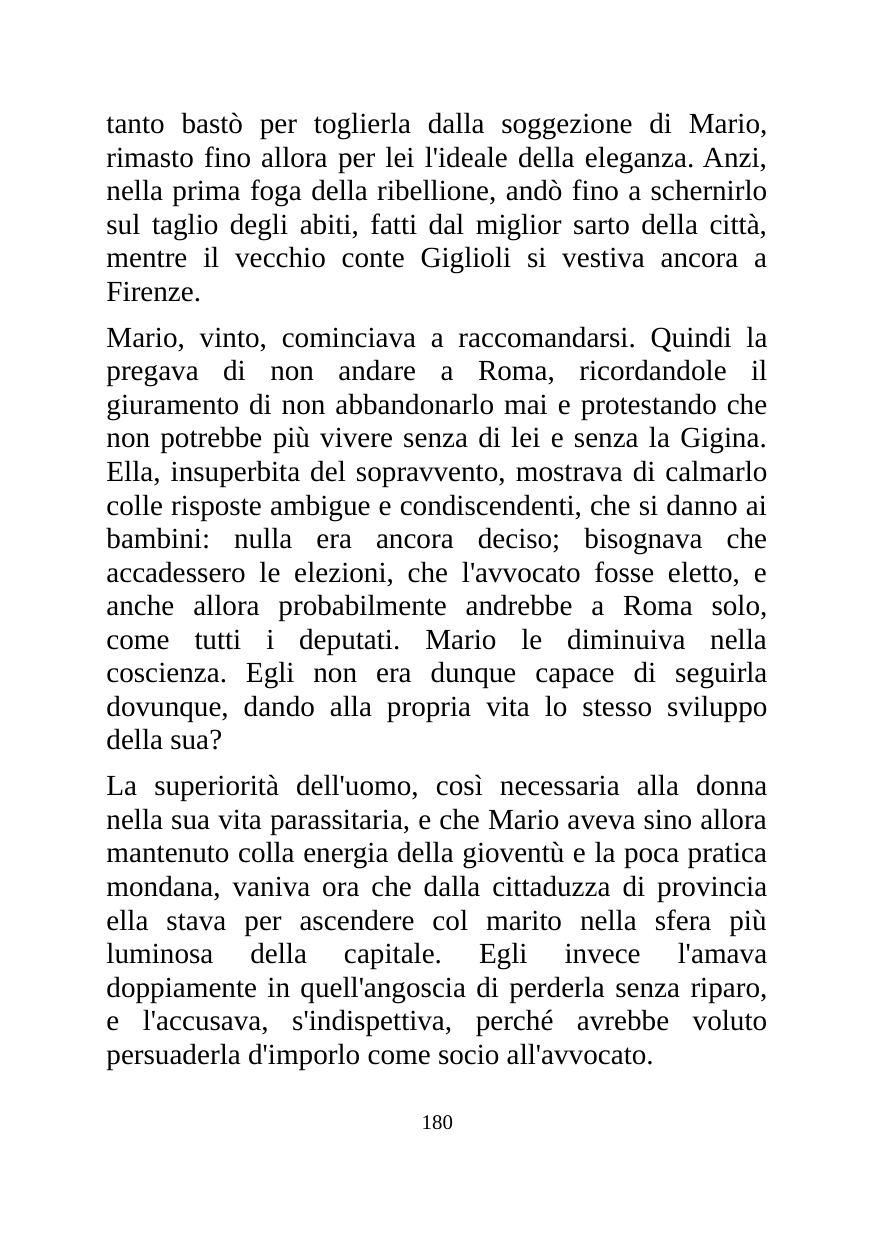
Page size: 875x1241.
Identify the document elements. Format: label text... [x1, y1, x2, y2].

text tanto bastò per toglierla dalla soggezione di Mario, rimasto fino allora per lei l'ideale della eleganza. Anzi, nella prima foga della ribellione, andò fino a schernirlo sul taglio degli abiti, fatti dal miglior sarto della città, mentre il vecchio conte Giglioli si vestiva ancora a Firenze. [106, 106, 768, 307]
text Mario, vinto, cominciava a raccomandarsi. Quindi la pregava di non andare a Roma, ricordandole il giuramento di non abbandonarlo mai e protestando che non potrebbe più vivere senza di lei e senza la Gigina. Ella, insuperbita del sopravvento, mostrava di calmarlo colle risposte ambigue e condiscendenti, che si danno ai bambini: nulla era ancora deciso; bisognava che accadessero le elezioni, che l'avvocato fosse eletto, e anche allora probabilmente andrebbe a Roma solo, come tutti i deputati. Mario le diminuiva nella coscienza. Egli non era dunque capace di seguirla dovunque, dando alla propria vita lo stesso sviluppo della sua? [106, 320, 768, 756]
text La superiorità dell'uomo, così necessaria alla donna nella sua vita parassitaria, e che Mario aveva sino allora mantenuto colla energia della gioventù e la poca pratica mondana, vaniva ora che dalla cittaduzza di provincia ella stava per ascendere col marito nella sfera più luminosa della capitale. Egli invece l'amava doppiamente in quell'angoscia di perderla senza riparo, e l'accusava, s'indispettiva, perché avrebbe voluto persuaderla d'imporlo come socio all'avvocato. [106, 768, 768, 1070]
